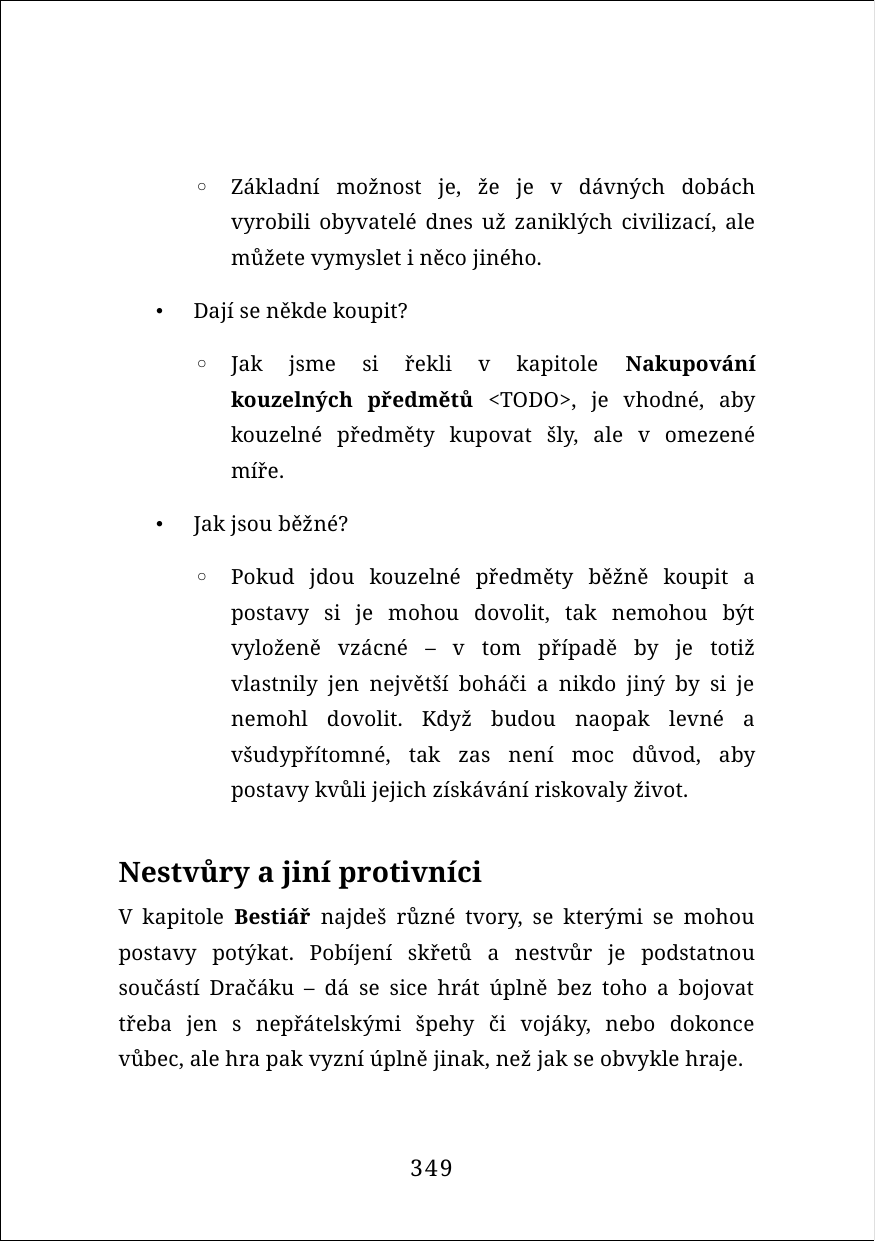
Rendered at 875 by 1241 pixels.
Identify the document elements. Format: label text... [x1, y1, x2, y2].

list Jak jsou běžné? [156, 509, 756, 537]
list Pokud jdou kouzelné předměty běžně koupit a postavy si je mohou dovolit, tak nemohou být vyloženě vzácné – v tom případě by je totiž vlastnily jen největší boháči a nikdo jiný by si je nemohl dovolit. Když budou naopak levné a všudypřítomné, tak zas není moc důvod, aby postavy kvůli jejich získávání riskovaly život. [193, 562, 756, 804]
list Základní možnost je, že je v dávných dobách vyrobili obyvatelé dnes už zaniklých civilizací, ale můžete vymyslet i něco jiného. [193, 172, 756, 271]
subtitle Nestvůry a jiní protivníci [118, 852, 756, 891]
text V kapitole Bestiář najdeš různé tvory, se kterými se mohou postavy potýkat. Pobíjení skřetů a nestvůr je podstatnou součástí Dračáku – dá se sice hrát úplně bez toho a bojovat třeba jen s nepřátelskými špehy či vojáky, nebo dokonce vůbec, ale hra pak vyzní úplně jinak, než jak se obvykle hraje. [118, 902, 756, 1073]
list Dají se někde koupit? [156, 296, 756, 324]
list Jak jsme si řekli v kapitole Nakupování kouzelných předmětů <TODO>, je vhodné, aby kouzelné předměty kupovat šly, ale v omezené míře. [193, 349, 756, 484]
